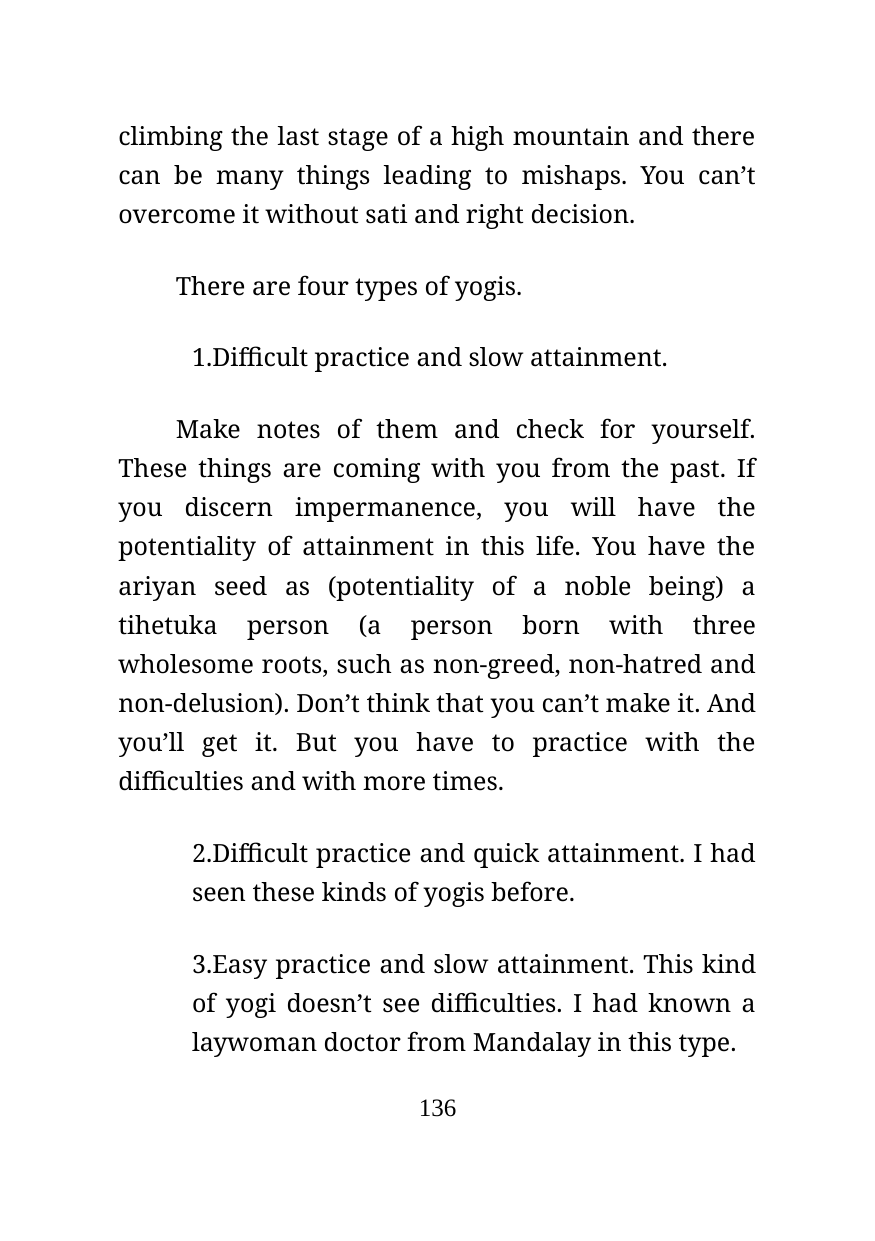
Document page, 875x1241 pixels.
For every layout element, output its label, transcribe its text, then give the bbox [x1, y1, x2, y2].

text There are four types of yogis. [118, 268, 756, 302]
list Difficult practice and slow attainment. [118, 340, 756, 374]
list Easy practice and slow attainment. This kind of yogi doesn’t see difficulties. I had known a laywoman doctor from Mandalay in this type. [118, 946, 756, 1059]
text climbing the last stage of a high mountain and there can be many things leading to mishaps. You can’t overcome it without sati and right decision. [118, 118, 756, 231]
list Difficult practice and quick attainment. I had seen these kinds of yogis before. [118, 836, 756, 909]
text Make notes of them and check for yourself. These things are coming with you from the past. If you discern impermanence, you will have the potentiality of attainment in this life. You have the ariyan seed as (potentiality of a noble being) a tihetuka person (a person born with three wholesome roots, such as non-greed, non-hatred and non-delusion). Don’t think that you can’t make it. And you’ll get it. But you have to practice with the difficulties and with more times. [118, 411, 756, 798]
